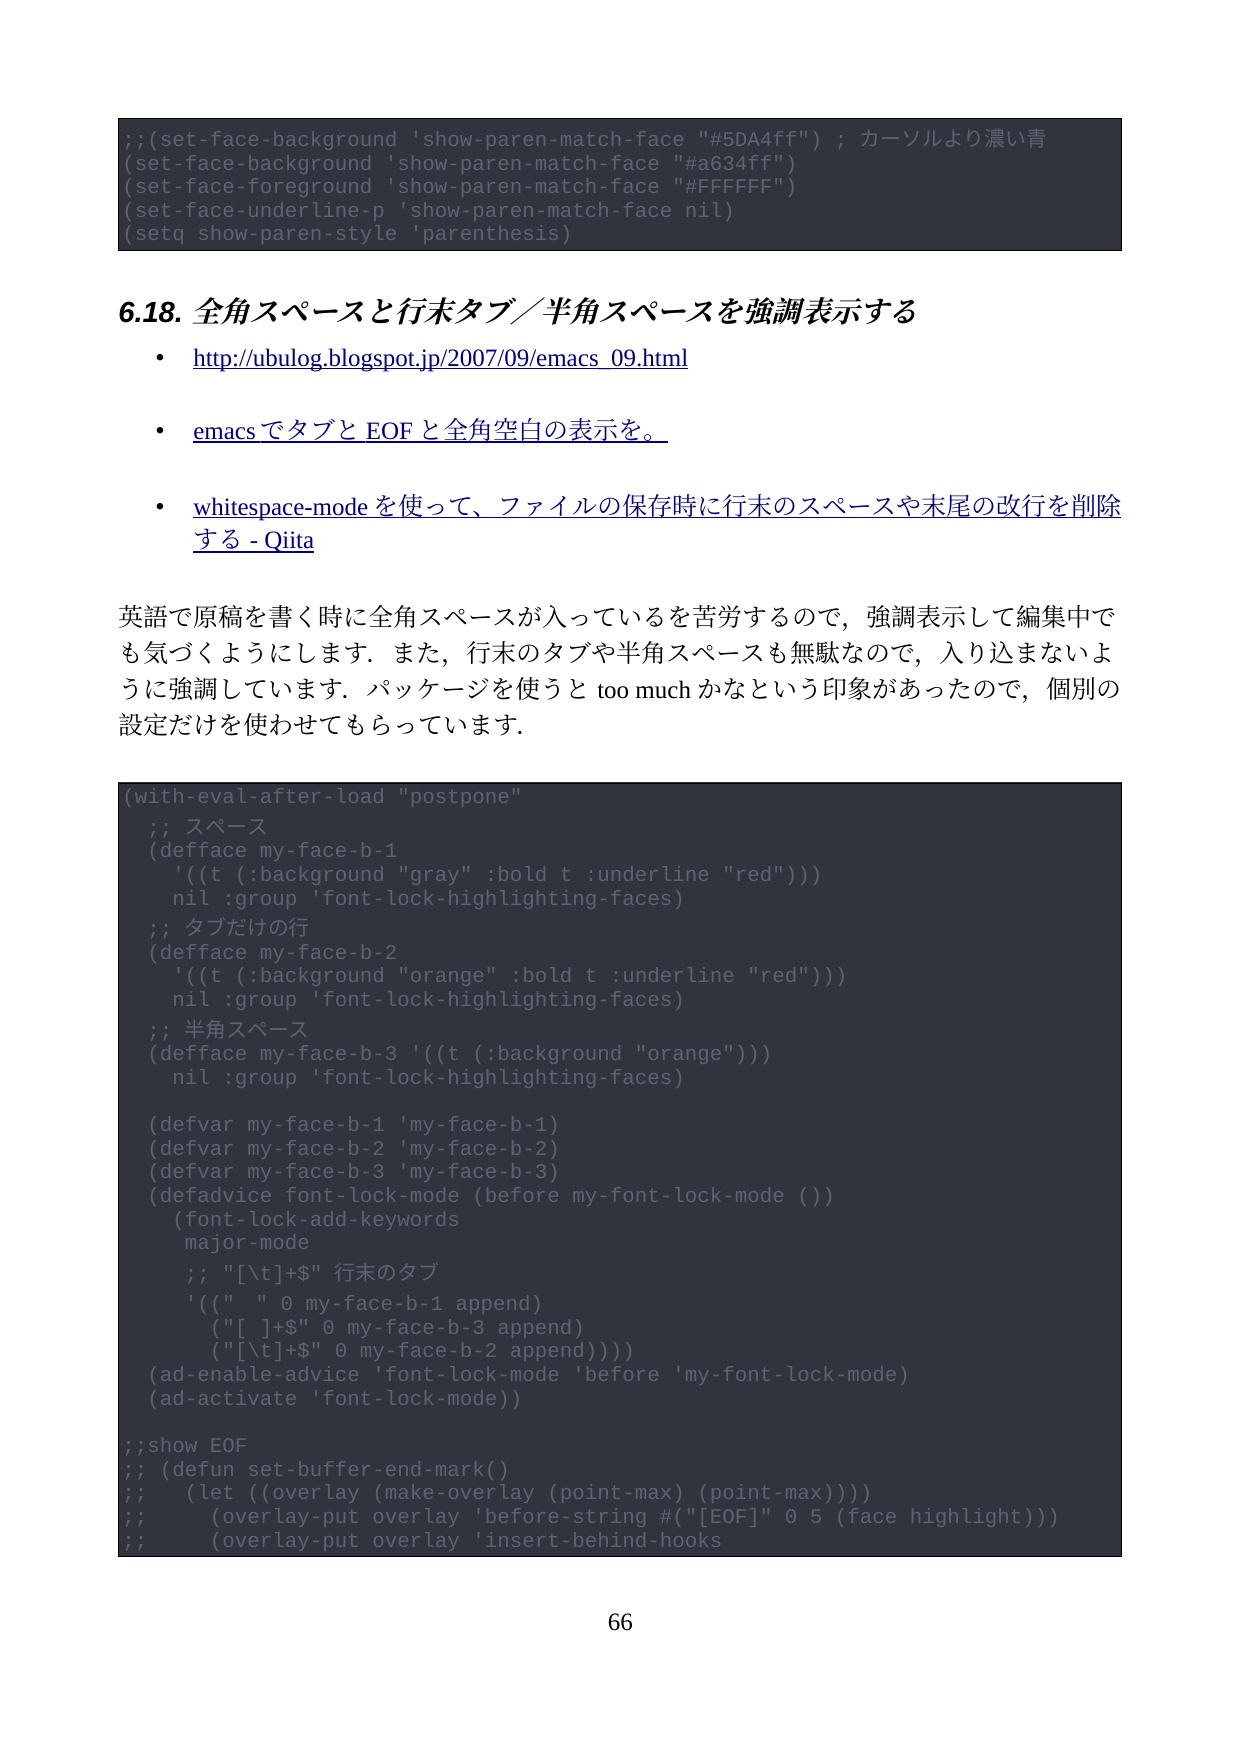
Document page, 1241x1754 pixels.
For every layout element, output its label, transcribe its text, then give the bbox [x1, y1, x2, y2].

text (defvar my-face-b-1 'my-face-b-1) [119, 1110, 1121, 1134]
text (defadvice font-lock-mode (before my-font-lock-mode ()) [119, 1181, 1121, 1205]
text ;; "[\t]+$" 行末のタブ [119, 1252, 1121, 1282]
text (defface my-face-b-1 [119, 837, 1121, 860]
text 英語で原稿を書く時に全角スペースが入っているを苦労するので，強調表示して編集中でも気づくようにします．また，行末のタブや半角スペースも無駄なので，入り込まないように強調しています．パッケージを使うと too much かなという印象があったので，個別の設定だけを使わせてもらっています． [118, 597, 1122, 770]
text (set-face-underline-p 'show-paren-match-face nil) [119, 196, 1121, 219]
text (set-face-background 'show-paren-match-face "#a634ff") [119, 148, 1121, 172]
text ;; 半角スペース [119, 1009, 1121, 1039]
text ("[ ]+$" 0 my-face-b-3 append) [119, 1313, 1121, 1337]
text ;; (defun set-buffer-end-mark() [119, 1455, 1121, 1478]
text (defface my-face-b-3 '((t (:background "orange"))) [119, 1039, 1121, 1063]
text '((" " 0 my-face-b-1 append) [119, 1282, 1121, 1313]
text ;; タブだけの行 [119, 907, 1121, 938]
text ("[\t]+$" 0 my-face-b-2 append)))) [119, 1337, 1121, 1360]
text (defface my-face-b-2 [119, 938, 1121, 962]
text '((t (:background "gray" :bold t :underline "red"))) [119, 860, 1121, 884]
text (defvar my-face-b-3 'my-face-b-3) [119, 1157, 1121, 1181]
text (ad-enable-advice 'font-lock-mode 'before 'my-font-lock-mode) [119, 1360, 1121, 1384]
text nil :group 'font-lock-highlighting-faces) [119, 985, 1121, 1009]
list whitespace-modeを使って、ファイルの保存時に行末のスペースや末尾の改行を削除する - Qiita [156, 488, 1122, 585]
text ;; (overlay-put overlay 'before-string #("[EOF]" 0 5 (face highlight))) [119, 1502, 1121, 1526]
text (set-face-foreground 'show-paren-match-face "#FFFFFF") [119, 172, 1121, 196]
text major-mode [119, 1228, 1121, 1252]
text (font-lock-add-keywords [119, 1205, 1121, 1228]
subtitle 全角スペースと行末タブ／半角スペースを強調表示する [118, 288, 1122, 330]
text (with-eval-after-load "postpone" [119, 784, 1121, 806]
text ;;(set-face-background 'show-paren-match-face "#5DA4ff") ; カーソルより濃い青 [119, 119, 1121, 148]
text (setq show-paren-style 'parenthesis) [119, 219, 1121, 250]
text ;; (let ((overlay (make-overlay (point-max) (point-max)))) [119, 1478, 1121, 1502]
text '((t (:background "orange" :bold t :underline "red"))) [119, 962, 1121, 985]
text nil :group 'font-lock-highlighting-faces) [119, 884, 1121, 907]
text ;; スペース [119, 806, 1121, 837]
text (ad-activate 'font-lock-mode)) [119, 1384, 1121, 1407]
text nil :group 'font-lock-highlighting-faces) [119, 1063, 1121, 1087]
list emacsでタブとEOFと全角空白の表示を。 [156, 413, 1122, 476]
list http://ubulog.blogspot.jp/2007/09/emacs_09.html [156, 343, 1122, 400]
text ;; (overlay-put overlay 'insert-behind-hooks [119, 1526, 1121, 1556]
text ;;show EOF [119, 1431, 1121, 1455]
text (defvar my-face-b-2 'my-face-b-2) [119, 1134, 1121, 1157]
